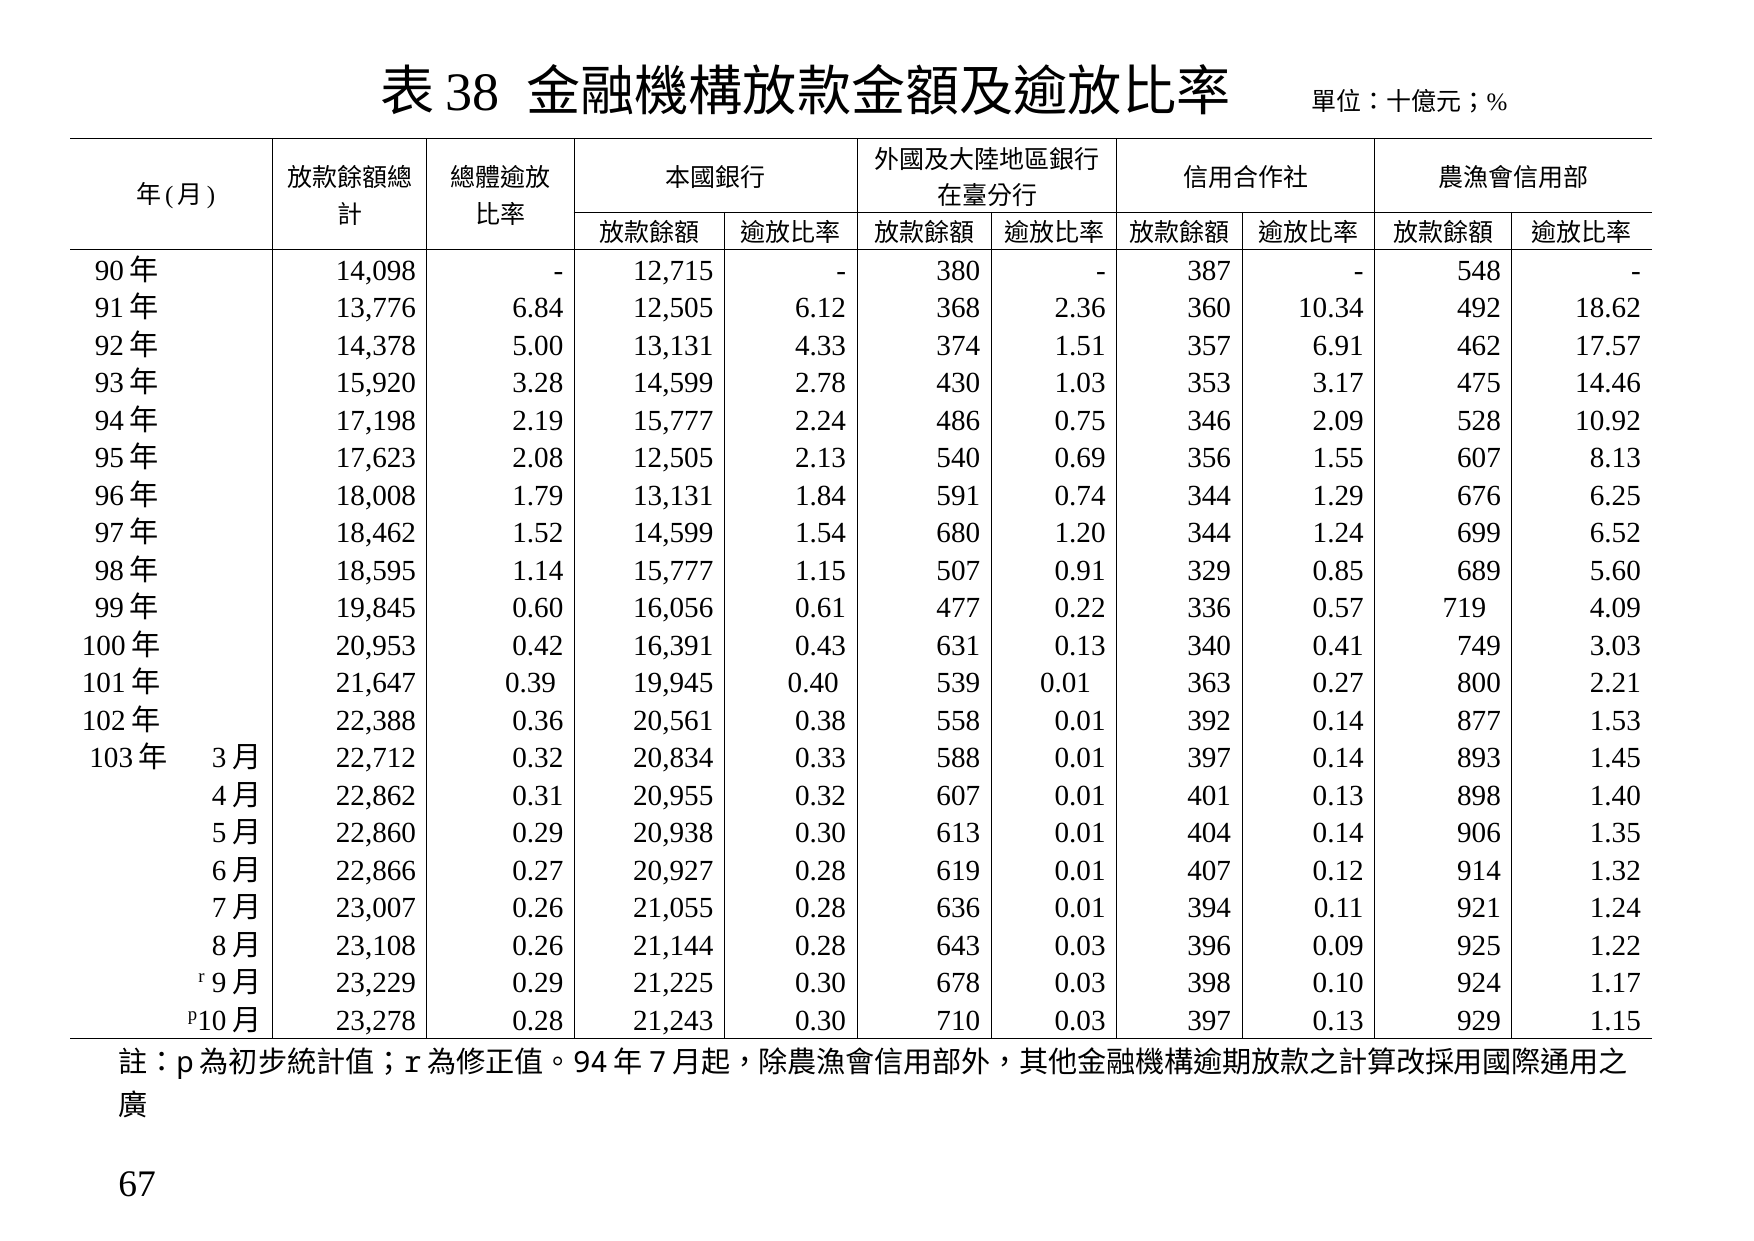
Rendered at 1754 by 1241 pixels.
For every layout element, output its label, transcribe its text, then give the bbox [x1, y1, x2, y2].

table_cell 329 [1117, 550, 1242, 588]
table_cell 0.03 [992, 925, 1116, 963]
table_cell 0.57 [1243, 588, 1374, 625]
table_cell 800 [1375, 663, 1511, 700]
table_cell 404 [1117, 813, 1242, 850]
table_cell 0.91 [992, 550, 1116, 588]
table_cell 0.38 [725, 700, 857, 738]
table_cell 0.30 [725, 963, 857, 1000]
table_cell 13,776 [273, 288, 426, 325]
table_cell - [427, 250, 574, 288]
table_cell 929 [1375, 1000, 1511, 1038]
table_cell 15,777 [575, 550, 724, 588]
table_cell 492 [1375, 288, 1511, 325]
table_cell 0.01 [992, 888, 1116, 925]
table_cell 539 [858, 663, 991, 700]
table_cell 1.14 [427, 550, 574, 588]
table_cell 0.75 [992, 400, 1116, 438]
table_cell 1.24 [1243, 513, 1374, 550]
table_cell 13,131 [575, 475, 724, 513]
table_cell 0.28 [725, 925, 857, 963]
table_cell 逾放比率 [725, 213, 857, 249]
text 表38 金融機構放款金額及逾放比率 單位：十億元；% [118, 47, 1636, 126]
table_cell 0.10 [1243, 963, 1374, 1000]
table_cell 0.39 [427, 663, 574, 700]
table_cell 1.35 [1512, 813, 1652, 850]
table_cell 96年 [70, 475, 272, 513]
table_cell 374 [858, 325, 991, 363]
table_cell 1.15 [1512, 1000, 1652, 1038]
table_cell 0.01 [992, 700, 1116, 738]
table_cell 921 [1375, 888, 1511, 925]
table_cell 8月 [70, 925, 272, 963]
table_cell 591 [858, 475, 991, 513]
table_cell 21,647 [273, 663, 426, 700]
table_cell 1.22 [1512, 925, 1652, 963]
table_cell - [1512, 250, 1652, 288]
table_cell 397 [1117, 738, 1242, 775]
table_header 農漁會信用部 [1375, 139, 1652, 212]
table_cell 0.28 [427, 1000, 574, 1038]
table_cell 0.26 [427, 888, 574, 925]
table_cell - [992, 250, 1116, 288]
table_cell 21,144 [575, 925, 724, 963]
table_cell 0.69 [992, 438, 1116, 475]
table_cell 放款餘額 [1375, 213, 1511, 249]
table_cell 14,599 [575, 513, 724, 550]
table_cell 924 [1375, 963, 1511, 1000]
table_cell 5.00 [427, 325, 574, 363]
table_cell 93年 [70, 363, 272, 400]
table_cell 0.01 [992, 813, 1116, 850]
table_cell 20,938 [575, 813, 724, 850]
table_cell 0.14 [1243, 738, 1374, 775]
table_cell 0.74 [992, 475, 1116, 513]
table_cell 22,860 [273, 813, 426, 850]
table_cell 14.46 [1512, 363, 1652, 400]
table_cell 0.43 [725, 625, 857, 663]
table_cell 放款餘額 [858, 213, 991, 249]
table_cell 21,243 [575, 1000, 724, 1038]
table_cell 678 [858, 963, 991, 1000]
table_cell 407 [1117, 850, 1242, 888]
table_cell 360 [1117, 288, 1242, 325]
table_cell 2.36 [992, 288, 1116, 325]
table_cell 898 [1375, 775, 1511, 813]
table_cell 8.13 [1512, 438, 1652, 475]
table_cell 1.84 [725, 475, 857, 513]
table_cell 387 [1117, 250, 1242, 288]
table_cell 21,225 [575, 963, 724, 1000]
table_cell 548 [1375, 250, 1511, 288]
table_cell 22,388 [273, 700, 426, 738]
table_cell 17,198 [273, 400, 426, 438]
table_cell 15,777 [575, 400, 724, 438]
table_cell 12,715 [575, 250, 724, 288]
table_header 外國及大陸地區銀行在臺分行 [858, 139, 1116, 212]
table_cell 4月 [70, 775, 272, 813]
table_cell 19,945 [575, 663, 724, 700]
table_cell 397 [1117, 1000, 1242, 1038]
table_cell 368 [858, 288, 991, 325]
table_cell 19,845 [273, 588, 426, 625]
table_cell 91年 [70, 288, 272, 325]
table_cell 3.28 [427, 363, 574, 400]
table_header 本國銀行 [575, 139, 857, 212]
table_cell r 9月 [70, 963, 272, 1000]
table_cell 363 [1117, 663, 1242, 700]
table_cell 逾放比率 [1512, 213, 1652, 249]
table_cell 6.25 [1512, 475, 1652, 513]
table_cell 613 [858, 813, 991, 850]
table_cell 逾放比率 [1243, 213, 1374, 249]
table_cell 0.01 [992, 663, 1116, 700]
table_cell 0.13 [1243, 775, 1374, 813]
table_cell 12,505 [575, 438, 724, 475]
table_cell 914 [1375, 850, 1511, 888]
table_cell 0.13 [992, 625, 1116, 663]
table_cell 486 [858, 400, 991, 438]
table_cell 475 [1375, 363, 1511, 400]
table_cell 1.79 [427, 475, 574, 513]
table_cell 22,866 [273, 850, 426, 888]
table_cell 23,007 [273, 888, 426, 925]
table_cell 0.11 [1243, 888, 1374, 925]
table_cell 430 [858, 363, 991, 400]
table_cell 15,920 [273, 363, 426, 400]
table_cell 18,462 [273, 513, 426, 550]
table_cell 22,862 [273, 775, 426, 813]
table_cell 18,008 [273, 475, 426, 513]
table_header 總體逾放比率 [427, 139, 574, 249]
table_cell 100年 [70, 625, 272, 663]
table_cell 1.51 [992, 325, 1116, 363]
table_cell 0.27 [427, 850, 574, 888]
table_cell 102年 [70, 700, 272, 738]
table_cell 893 [1375, 738, 1511, 775]
table_cell 21,055 [575, 888, 724, 925]
table_cell 20,561 [575, 700, 724, 738]
table_cell 1.17 [1512, 963, 1652, 1000]
table_cell 0.28 [725, 850, 857, 888]
table_cell 2.24 [725, 400, 857, 438]
table_cell 0.30 [725, 813, 857, 850]
table_cell 877 [1375, 700, 1511, 738]
table_cell 103年 3月 [70, 738, 272, 775]
table_cell 16,391 [575, 625, 724, 663]
table_cell 20,927 [575, 850, 724, 888]
table_cell 94年 [70, 400, 272, 438]
table_cell 1.32 [1512, 850, 1652, 888]
table_cell 925 [1375, 925, 1511, 963]
table_cell 20,955 [575, 775, 724, 813]
table_cell 0.85 [1243, 550, 1374, 588]
table_cell 6.12 [725, 288, 857, 325]
table_cell 396 [1117, 925, 1242, 963]
table_cell 6.84 [427, 288, 574, 325]
table_cell 1.52 [427, 513, 574, 550]
table_cell 1.29 [1243, 475, 1374, 513]
table_cell 710 [858, 1000, 991, 1038]
table_cell 680 [858, 513, 991, 550]
table_cell 1.55 [1243, 438, 1374, 475]
table_cell 636 [858, 888, 991, 925]
table_cell 356 [1117, 438, 1242, 475]
table_cell 558 [858, 700, 991, 738]
table_cell 99年 [70, 588, 272, 625]
table_cell - [1243, 250, 1374, 288]
table_cell 0.09 [1243, 925, 1374, 963]
table_cell 0.31 [427, 775, 574, 813]
table_cell 346 [1117, 400, 1242, 438]
table_cell 14,378 [273, 325, 426, 363]
table_cell 90年 [70, 250, 272, 288]
table_cell 20,834 [575, 738, 724, 775]
table_cell 7月 [70, 888, 272, 925]
table_cell 0.22 [992, 588, 1116, 625]
table_cell 689 [1375, 550, 1511, 588]
table_cell p10月 [70, 1000, 272, 1038]
table_cell 0.60 [427, 588, 574, 625]
table_header 年(月) [70, 139, 272, 249]
table_cell 394 [1117, 888, 1242, 925]
table_cell 0.27 [1243, 663, 1374, 700]
table_cell 2.09 [1243, 400, 1374, 438]
table_cell 0.01 [992, 738, 1116, 775]
table_cell 0.26 [427, 925, 574, 963]
table_cell 逾放比率 [992, 213, 1116, 249]
table_cell 528 [1375, 400, 1511, 438]
table_cell 0.41 [1243, 625, 1374, 663]
table_cell 10.92 [1512, 400, 1652, 438]
table_cell 676 [1375, 475, 1511, 513]
table_cell 0.14 [1243, 700, 1374, 738]
table_cell 3.03 [1512, 625, 1652, 663]
table_header 放款餘額總計 [273, 139, 426, 249]
table_cell 2.13 [725, 438, 857, 475]
table_cell 4.09 [1512, 588, 1652, 625]
table_cell 2.21 [1512, 663, 1652, 700]
table_cell 0.03 [992, 1000, 1116, 1038]
table_cell 2.78 [725, 363, 857, 400]
table_cell 0.36 [427, 700, 574, 738]
table_cell 6.91 [1243, 325, 1374, 363]
table_cell 0.30 [725, 1000, 857, 1038]
table_cell 380 [858, 250, 991, 288]
table_cell 0.29 [427, 963, 574, 1000]
table_cell 0.61 [725, 588, 857, 625]
table_cell 4.33 [725, 325, 857, 363]
table_cell 588 [858, 738, 991, 775]
table_cell 92年 [70, 325, 272, 363]
table_cell 0.33 [725, 738, 857, 775]
table_cell 398 [1117, 963, 1242, 1000]
table_cell 353 [1117, 363, 1242, 400]
table_cell 0.03 [992, 963, 1116, 1000]
table_cell 2.19 [427, 400, 574, 438]
table_cell 462 [1375, 325, 1511, 363]
table_cell 607 [858, 775, 991, 813]
table_cell 631 [858, 625, 991, 663]
table_cell - [725, 250, 857, 288]
table_cell 0.13 [1243, 1000, 1374, 1038]
table_cell 0.12 [1243, 850, 1374, 888]
table_cell 906 [1375, 813, 1511, 850]
table_cell 0.28 [725, 888, 857, 925]
table_cell 97年 [70, 513, 272, 550]
table_cell 20,953 [273, 625, 426, 663]
table_header 信用合作社 [1117, 139, 1374, 212]
table_cell 0.42 [427, 625, 574, 663]
table_cell 22,712 [273, 738, 426, 775]
table_cell 1.03 [992, 363, 1116, 400]
table_cell 18.62 [1512, 288, 1652, 325]
table_cell 23,108 [273, 925, 426, 963]
table_cell 16,056 [575, 588, 724, 625]
table_cell 13,131 [575, 325, 724, 363]
table_cell 98年 [70, 550, 272, 588]
table_cell 401 [1117, 775, 1242, 813]
table_cell 0.32 [427, 738, 574, 775]
table_cell 1.15 [725, 550, 857, 588]
table_cell 477 [858, 588, 991, 625]
table_cell 17.57 [1512, 325, 1652, 363]
table_cell 5.60 [1512, 550, 1652, 588]
table_cell 540 [858, 438, 991, 475]
table_cell 749 [1375, 625, 1511, 663]
table_cell 643 [858, 925, 991, 963]
table_cell 1.53 [1512, 700, 1652, 738]
table_cell 6月 [70, 850, 272, 888]
table_cell 336 [1117, 588, 1242, 625]
table_cell 1.54 [725, 513, 857, 550]
table_cell 1.45 [1512, 738, 1652, 775]
table_cell 放款餘額 [575, 213, 724, 249]
table_cell 507 [858, 550, 991, 588]
table_cell 12,505 [575, 288, 724, 325]
table_cell 23,229 [273, 963, 426, 1000]
table_cell 1.20 [992, 513, 1116, 550]
table_cell 放款餘額 [1117, 213, 1242, 249]
table_cell 619 [858, 850, 991, 888]
table_cell 357 [1117, 325, 1242, 363]
table_cell 1.24 [1512, 888, 1652, 925]
table_cell 607 [1375, 438, 1511, 475]
text 註：p為初步統計值；r為修正值。94年7月起，除農漁會信用部外，其他金融機構逾期放款之計算改採用國際通用之廣 [118, 1039, 1636, 1123]
table_cell 1.40 [1512, 775, 1652, 813]
table_cell 3.17 [1243, 363, 1374, 400]
table_cell 14,599 [575, 363, 724, 400]
table_cell 0.40 [725, 663, 857, 700]
table_cell 2.08 [427, 438, 574, 475]
table_cell 101年 [70, 663, 272, 700]
table_cell 0.32 [725, 775, 857, 813]
table_cell 10.34 [1243, 288, 1374, 325]
table_cell 340 [1117, 625, 1242, 663]
table_cell 392 [1117, 700, 1242, 738]
table_cell 0.01 [992, 850, 1116, 888]
table_cell 0.14 [1243, 813, 1374, 850]
table_cell 95年 [70, 438, 272, 475]
table_cell 5月 [70, 813, 272, 850]
table_cell 17,623 [273, 438, 426, 475]
table_cell 23,278 [273, 1000, 426, 1038]
table_cell 344 [1117, 513, 1242, 550]
table_cell 0.29 [427, 813, 574, 850]
table_cell 719 [1375, 588, 1511, 625]
table_cell 699 [1375, 513, 1511, 550]
table_cell 344 [1117, 475, 1242, 513]
table_cell 14,098 [273, 250, 426, 288]
table_cell 0.01 [992, 775, 1116, 813]
table_cell 18,595 [273, 550, 426, 588]
table_cell 6.52 [1512, 513, 1652, 550]
